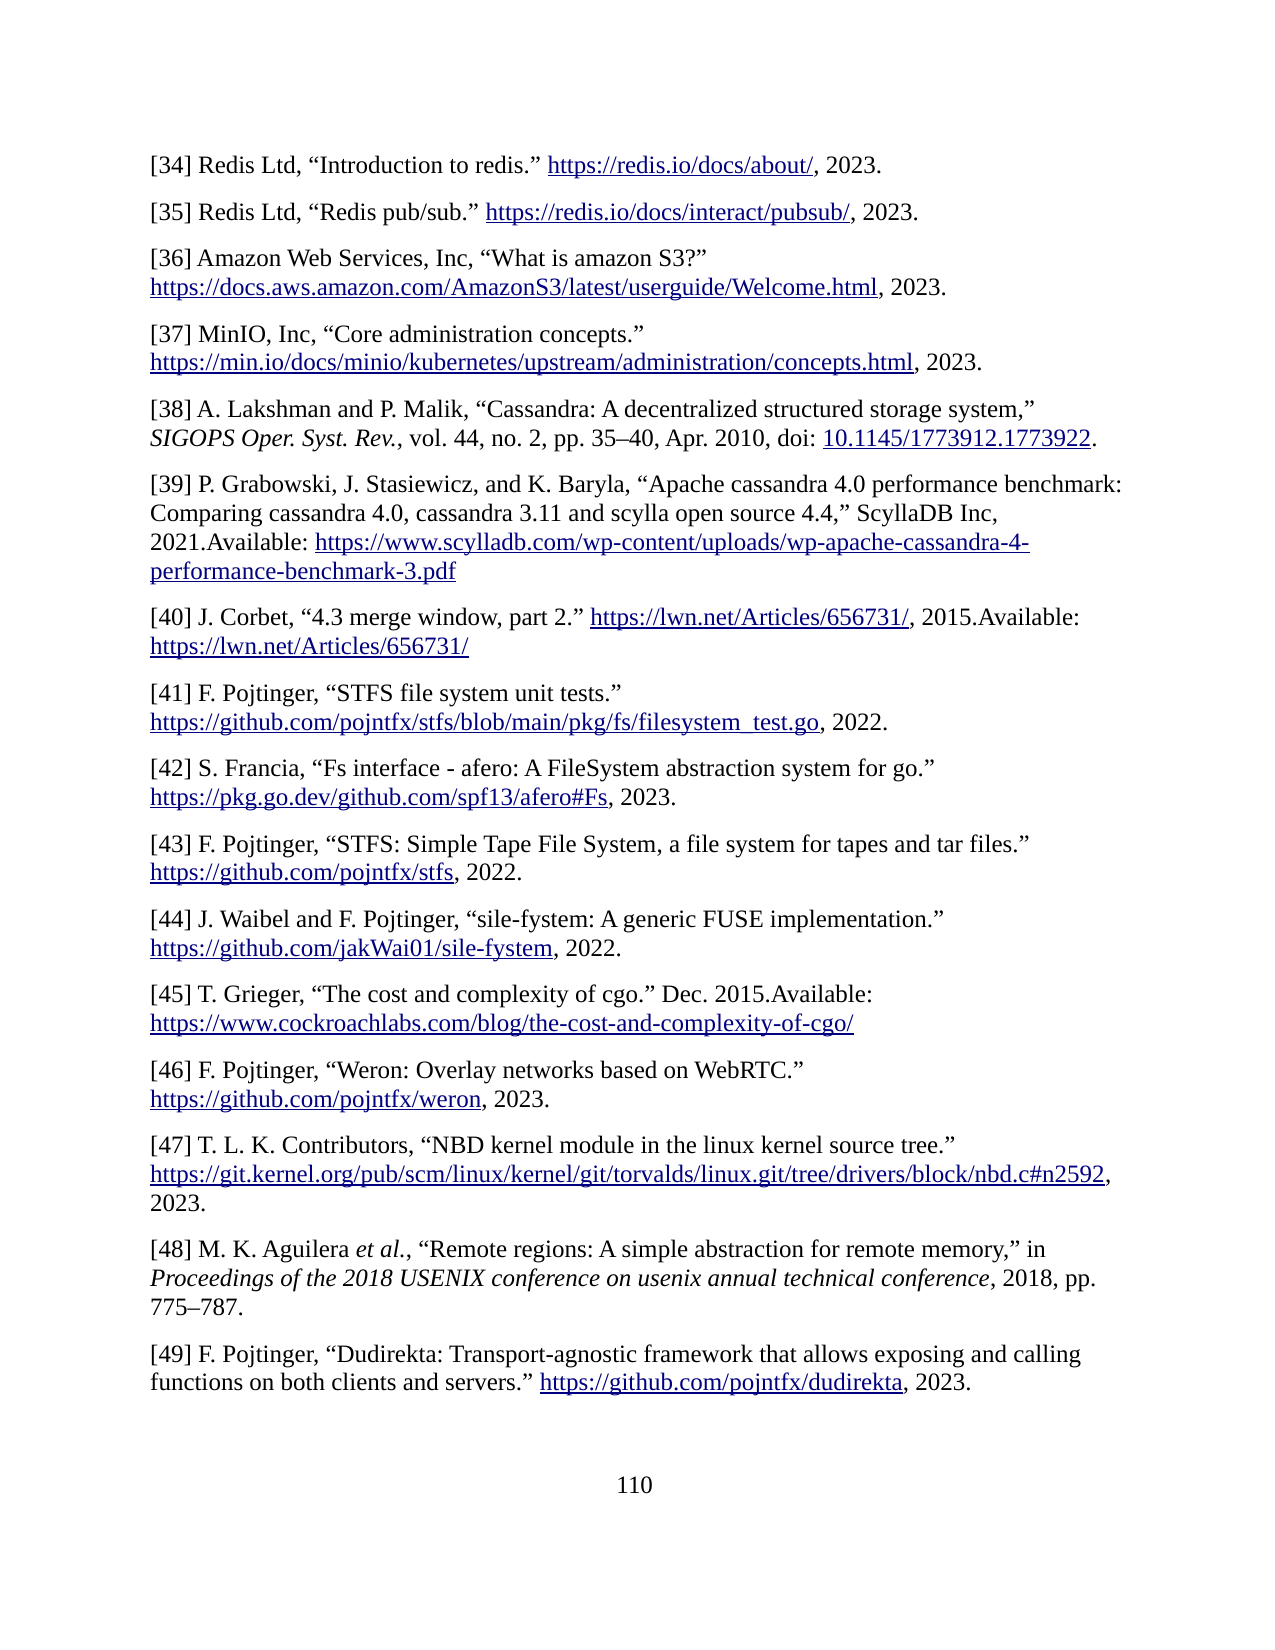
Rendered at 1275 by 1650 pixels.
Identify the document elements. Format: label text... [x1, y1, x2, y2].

text [38] A. Lakshman and P. Malik, “Cassandra: A decentralized structured storage system,” SIGOPS Oper. Syst. Rev., vol. 44, no. 2, pp. 35–40, Apr. 2010, doi: 10.1145/1773912.1773922. [150, 394, 1125, 452]
text [34] Redis Ltd, “Introduction to redis.” https://redis.io/docs/about/, 2023. [150, 150, 1125, 179]
text [46] F. Pojtinger, “Weron: Overlay networks based on WebRTC.” https://github.com/pojntfx/weron, 2023. [150, 1055, 1125, 1112]
text [35] Redis Ltd, “Redis pub/sub.” https://redis.io/docs/interact/pubsub/, 2023. [150, 197, 1125, 225]
text [37] MinIO, Inc, “Core administration concepts.” https://min.io/docs/minio/kubernetes/upstream/administration/concepts.html, 2023. [150, 319, 1125, 376]
text [41] F. Pojtinger, “STFS file system unit tests.” https://github.com/pojntfx/stfs/blob/main/pkg/fs/filesystem_test.go, 2022. [150, 678, 1125, 735]
text [45] T. Grieger, “The cost and complexity of cgo.” Dec. 2015.Available: https://www.cockroachlabs.com/blog/the-cost-and-complexity-of-cgo/ [150, 979, 1125, 1037]
text [43] F. Pojtinger, “STFS: Simple Tape File System, a file system for tapes and tar files.” https://github.com/pojntfx/stfs, 2022. [150, 829, 1125, 886]
text [40] J. Corbet, “4.3 merge window, part 2.” https://lwn.net/Articles/656731/, 2015.Available: https://lwn.net/Articles/656731/ [150, 602, 1125, 660]
text [49] F. Pojtinger, “Dudirekta: Transport-agnostic framework that allows exposing and calling functions on both clients and servers.” https://github.com/pojntfx/dudirekta, 2023. [150, 1339, 1125, 1396]
text [39] P. Grabowski, J. Stasiewicz, and K. Baryla, “Apache cassandra 4.0 performance benchmark: Comparing cassandra 4.0, cassandra 3.11 and scylla open source 4.4,” ScyllaDB Inc, 2021.Available: https://www.scylladb.com/wp-content/uploads/wp-apache-cassandra-4-performance-benchmark-3.pdf [150, 469, 1125, 584]
text [42] S. Francia, “Fs interface - afero: A FileSystem abstraction system for go.” https://pkg.go.dev/github.com/spf13/afero#Fs, 2023. [150, 753, 1125, 811]
text [47] T. L. K. Contributors, “NBD kernel module in the linux kernel source tree.” https://git.kernel.org/pub/scm/linux/kernel/git/torvalds/linux.git/tree/drivers/block/nbd.c#n2592, 2023. [150, 1130, 1125, 1217]
text [48] M. K. Aguilera et al., “Remote regions: A simple abstraction for remote memory,” in Proceedings of the 2018 USENIX conference on usenix annual technical conference, 2018, pp. 775–787. [150, 1234, 1125, 1321]
text [44] J. Waibel and F. Pojtinger, “sile-fystem: A generic FUSE implementation.” https://github.com/jakWai01/sile-fystem, 2022. [150, 904, 1125, 962]
text [36] Amazon Web Services, Inc, “What is amazon S3?” https://docs.aws.amazon.com/AmazonS3/latest/userguide/Welcome.html, 2023. [150, 243, 1125, 301]
